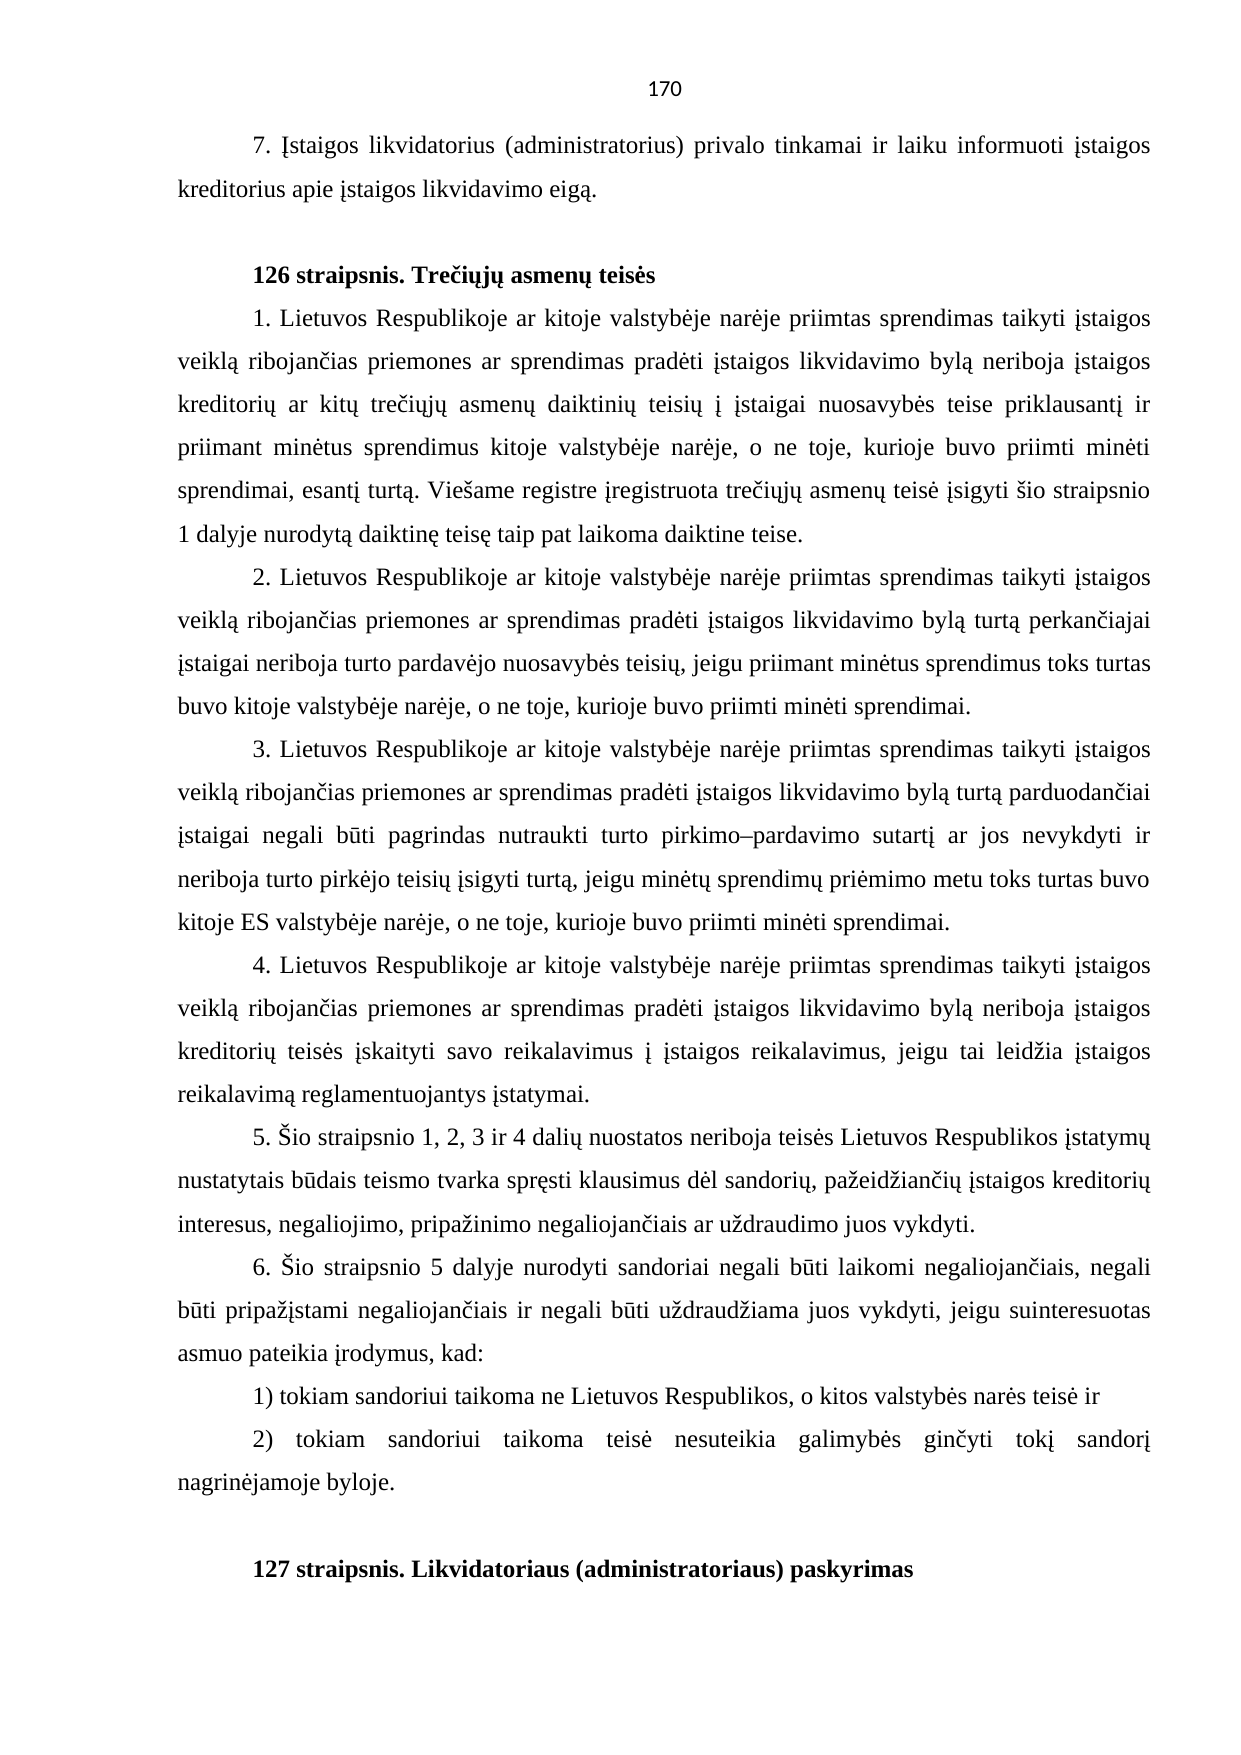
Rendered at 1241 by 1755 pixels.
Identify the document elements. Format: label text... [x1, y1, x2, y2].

text 2) tokiam sandoriui taikoma teisė nesuteikia galimybės ginčyti tokį sandorį nagrinėjamoje byloje. [177, 1424, 1152, 1496]
text 2. Lietuvos Respublikoje ar kitoje valstybėje narėje priimtas sprendimas taikyti įstaigos veiklą ribojančias priemones ar sprendimas pradėti įstaigos likvidavimo bylą turtą perkančiajai įstaigai neriboja turto pardavėjo nuosavybės teisių, jeigu priimant minėtus sprendimus toks turtas buvo kitoje valstybėje narėje, o ne toje, kurioje buvo priimti minėti sprendimai. [177, 562, 1152, 720]
text 1) tokiam sandoriui taikoma ne Lietuvos Respublikos, o kitos valstybės narės teisė ir [177, 1381, 1152, 1410]
text 7. Įstaigos likvidatorius (administratorius) privalo tinkamai ir laiku informuoti įstaigos kreditorius apie įstaigos likvidavimo eigą. [177, 131, 1152, 202]
text 126 straipsnis. Trečiųjų asmenų teisės [177, 260, 1152, 289]
text 4. Lietuvos Respublikoje ar kitoje valstybėje narėje priimtas sprendimas taikyti įstaigos veiklą ribojančias priemones ar sprendimas pradėti įstaigos likvidavimo bylą neriboja įstaigos kreditorių teisės įskaityti savo reikalavimus į įstaigos reikalavimus, jeigu tai leidžia įstaigos reikalavimą reglamentuojantys įstatymai. [177, 950, 1152, 1108]
text 127 straipsnis. Likvidatoriaus (administratoriaus) paskyrimas [177, 1554, 1152, 1582]
text 3. Lietuvos Respublikoje ar kitoje valstybėje narėje priimtas sprendimas taikyti įstaigos veiklą ribojančias priemones ar sprendimas pradėti įstaigos likvidavimo bylą turtą parduodančiai įstaigai negali būti pagrindas nutraukti turto pirkimo–pardavimo sutartį ar jos nevykdyti ir neriboja turto pirkėjo teisių įsigyti turtą, jeigu minėtų sprendimų priėmimo metu toks turtas buvo kitoje ES valstybėje narėje, o ne toje, kurioje buvo priimti minėti sprendimai. [177, 734, 1152, 936]
text 1. Lietuvos Respublikoje ar kitoje valstybėje narėje priimtas sprendimas taikyti įstaigos veiklą ribojančias priemones ar sprendimas pradėti įstaigos likvidavimo bylą neriboja įstaigos kreditorių ar kitų trečiųjų asmenų daiktinių teisių į įstaigai nuosavybės teise priklausantį ir priimant minėtus sprendimus kitoje valstybėje narėje, o ne toje, kurioje buvo priimti minėti sprendimai, esantį turtą. Viešame registre įregistruota trečiųjų asmenų teisė įsigyti šio straipsnio 1 dalyje nurodytą daiktinę teisę taip pat laikoma daiktine teise. [177, 303, 1152, 547]
text 5. Šio straipsnio 1, 2, 3 ir 4 dalių nuostatos neriboja teisės Lietuvos Respublikos įstatymų nustatytais būdais teismo tvarka spręsti klausimus dėl sandorių, pažeidžiančių įstaigos kreditorių interesus, negaliojimo, pripažinimo negaliojančiais ar uždraudimo juos vykdyti. [177, 1122, 1152, 1237]
text 6. Šio straipsnio 5 dalyje nurodyti sandoriai negali būti laikomi negaliojančiais, negali būti pripažįstami negaliojančiais ir negali būti uždraudžiama juos vykdyti, jeigu suinteresuotas asmuo pateikia įrodymus, kad: [177, 1252, 1152, 1367]
